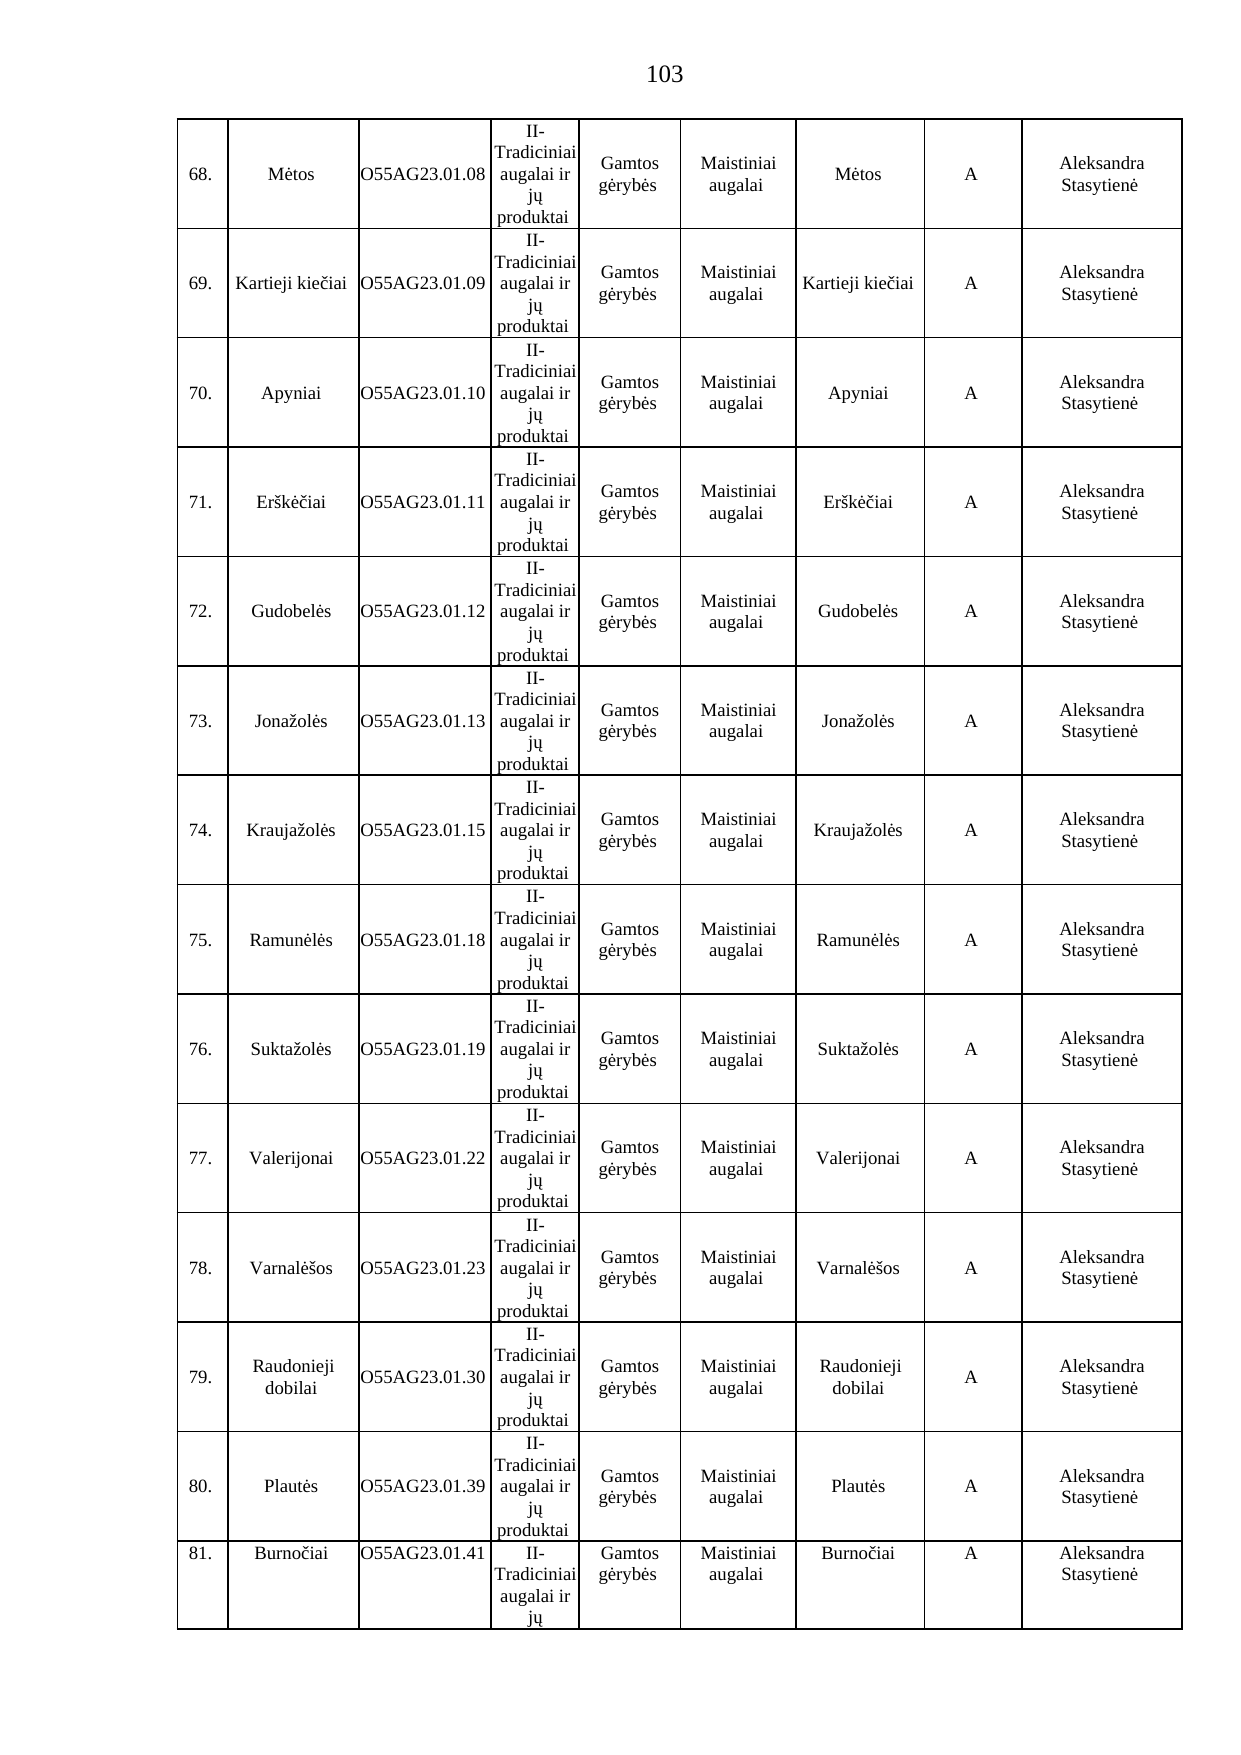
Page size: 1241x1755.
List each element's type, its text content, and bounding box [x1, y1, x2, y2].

table_cell O55AG23.01.10 [360, 338, 490, 446]
table_cell Aleksandra Stasytienė [1023, 1323, 1181, 1431]
table_cell Jonažolės [229, 667, 358, 774]
table_cell Maistiniai augalai [681, 1542, 795, 1628]
table_cell Aleksandra Stasytienė [1023, 995, 1181, 1102]
table_cell Apyniai [229, 338, 358, 446]
table_cell Gamtos gėrybės [580, 229, 680, 337]
table_cell A [925, 229, 1021, 337]
table_cell O55AG23.01.08 [360, 120, 490, 227]
table_cell 72. [178, 557, 227, 665]
table_cell 76. [178, 995, 227, 1102]
table_cell Aleksandra Stasytienė [1023, 1213, 1181, 1321]
table_cell 69. [178, 229, 227, 337]
table_cell II-Tradiciniai augalai ir jų produktai [492, 557, 578, 665]
table_cell Gudobelės [797, 557, 924, 665]
table_cell Varnalėšos [797, 1213, 924, 1321]
table_cell Gamtos gėrybės [580, 885, 680, 993]
table_cell A [925, 995, 1021, 1102]
table_cell Maistiniai augalai [681, 1213, 795, 1321]
table_cell II-Tradiciniai augalai ir jų produktai [492, 1323, 578, 1431]
table_cell Suktažolės [229, 995, 358, 1102]
table_cell A [925, 120, 1021, 227]
table_cell Varnalėšos [229, 1213, 358, 1321]
table_cell A [925, 338, 1021, 446]
table_cell Gamtos gėrybės [580, 120, 680, 227]
table_cell A [925, 885, 1021, 993]
table_cell O55AG23.01.39 [360, 1432, 490, 1540]
table_cell O55AG23.01.18 [360, 885, 490, 993]
table_cell Aleksandra Stasytienė [1023, 667, 1181, 774]
table_cell Aleksandra Stasytienė [1023, 1432, 1181, 1540]
table_cell O55AG23.01.11 [360, 448, 490, 556]
table_cell Maistiniai augalai [681, 120, 795, 227]
table_cell 73. [178, 667, 227, 774]
table_cell Maistiniai augalai [681, 1323, 795, 1431]
table_cell Gamtos gėrybės [580, 448, 680, 556]
table_cell A [925, 776, 1021, 884]
table_cell A [925, 1323, 1021, 1431]
table_cell A [925, 667, 1021, 774]
table_cell II-Tradiciniai augalai ir jų produktai [492, 338, 578, 446]
table_cell Maistiniai augalai [681, 448, 795, 556]
table_cell A [925, 557, 1021, 665]
table_cell 71. [178, 448, 227, 556]
table_cell O55AG23.01.12 [360, 557, 490, 665]
table_cell II-Tradiciniai augalai ir jų produktai [492, 229, 578, 337]
table_cell O55AG23.01.19 [360, 995, 490, 1102]
table_cell O55AG23.01.23 [360, 1213, 490, 1321]
table_cell Plautės [797, 1432, 924, 1540]
table_cell 68. [178, 120, 227, 227]
table_cell Mėtos [229, 120, 358, 227]
table_cell 74. [178, 776, 227, 884]
table_cell A [925, 1213, 1021, 1321]
table_cell Maistiniai augalai [681, 1104, 795, 1212]
table_cell Aleksandra Stasytienė [1023, 1104, 1181, 1212]
table_cell Aleksandra Stasytienė [1023, 557, 1181, 665]
table_cell A [925, 1432, 1021, 1540]
table_cell II-Tradiciniai augalai ir jų produktai [492, 1432, 578, 1540]
table_cell Gudobelės [229, 557, 358, 665]
table_cell II-Tradiciniai augalai ir jų produktai [492, 120, 578, 227]
table_cell Maistiniai augalai [681, 1432, 795, 1540]
table_cell O55AG23.01.41 [360, 1542, 490, 1628]
table_cell 77. [178, 1104, 227, 1212]
table_cell II-Tradiciniai augalai ir jų produktai [492, 776, 578, 884]
table_cell II-Tradiciniai augalai ir jų produktai [492, 1104, 578, 1212]
table_cell A [925, 1542, 1021, 1628]
table_cell Maistiniai augalai [681, 885, 795, 993]
table_cell Maistiniai augalai [681, 667, 795, 774]
table_cell Gamtos gėrybės [580, 1213, 680, 1321]
table_cell 81. [178, 1542, 227, 1628]
table_cell Maistiniai augalai [681, 995, 795, 1102]
table_cell Gamtos gėrybės [580, 1323, 680, 1431]
table_cell Burnočiai [229, 1542, 358, 1628]
table_cell Plautės [229, 1432, 358, 1540]
table_cell Raudonieji dobilai [797, 1323, 924, 1431]
table_cell Aleksandra Stasytienė [1023, 229, 1181, 337]
table_cell Gamtos gėrybės [580, 995, 680, 1102]
table_cell Erškėčiai [229, 448, 358, 556]
table_cell O55AG23.01.30 [360, 1323, 490, 1431]
table_cell Gamtos gėrybės [580, 1432, 680, 1540]
table_cell Kartieji kiečiai [797, 229, 924, 337]
table_cell A [925, 448, 1021, 556]
table_cell II-Tradiciniai augalai ir jų produktai [492, 667, 578, 774]
table_cell II-Tradiciniai augalai ir jų produktai [492, 995, 578, 1102]
table_cell Valerijonai [797, 1104, 924, 1212]
table_cell Aleksandra Stasytienė [1023, 338, 1181, 446]
table_cell A [925, 1104, 1021, 1212]
table_cell Aleksandra Stasytienė [1023, 448, 1181, 556]
table_cell Kartieji kiečiai [229, 229, 358, 337]
table_cell Aleksandra Stasytienė [1023, 776, 1181, 884]
table_cell Raudonieji dobilai [229, 1323, 358, 1431]
table_cell O55AG23.01.22 [360, 1104, 490, 1212]
table_cell Valerijonai [229, 1104, 358, 1212]
table_cell Gamtos gėrybės [580, 776, 680, 884]
table_cell II-Tradiciniai augalai ir jų produktai [492, 885, 578, 993]
table_cell Mėtos [797, 120, 924, 227]
table_cell O55AG23.01.09 [360, 229, 490, 337]
table_cell Jonažolės [797, 667, 924, 774]
table_cell II-Tradiciniai augalai ir jų produktai [492, 1213, 578, 1321]
table_cell Gamtos gėrybės [580, 667, 680, 774]
table_cell Gamtos gėrybės [580, 557, 680, 665]
table_cell Maistiniai augalai [681, 229, 795, 337]
table_cell 80. [178, 1432, 227, 1540]
table_cell 78. [178, 1213, 227, 1321]
table_cell O55AG23.01.13 [360, 667, 490, 774]
table_cell Aleksandra Stasytienė [1023, 1542, 1181, 1628]
table_cell 70. [178, 338, 227, 446]
table_cell II-Tradiciniai augalai ir jų [492, 1542, 578, 1628]
table_cell Gamtos gėrybės [580, 1542, 680, 1628]
table_cell Kraujažolės [229, 776, 358, 884]
table_cell Maistiniai augalai [681, 338, 795, 446]
table_cell Gamtos gėrybės [580, 338, 680, 446]
table_cell Aleksandra Stasytienė [1023, 885, 1181, 993]
table_cell O55AG23.01.15 [360, 776, 490, 884]
table_cell Apyniai [797, 338, 924, 446]
table_cell 79. [178, 1323, 227, 1431]
table_cell Burnočiai [797, 1542, 924, 1628]
table_cell II-Tradiciniai augalai ir jų produktai [492, 448, 578, 556]
table_cell Erškėčiai [797, 448, 924, 556]
table_cell Kraujažolės [797, 776, 924, 884]
table_cell Ramunėlės [229, 885, 358, 993]
table_cell Maistiniai augalai [681, 776, 795, 884]
table_cell Maistiniai augalai [681, 557, 795, 665]
table_cell Ramunėlės [797, 885, 924, 993]
table_cell 75. [178, 885, 227, 993]
table_cell Suktažolės [797, 995, 924, 1102]
table_cell Aleksandra Stasytienė [1023, 120, 1181, 227]
table_cell Gamtos gėrybės [580, 1104, 680, 1212]
